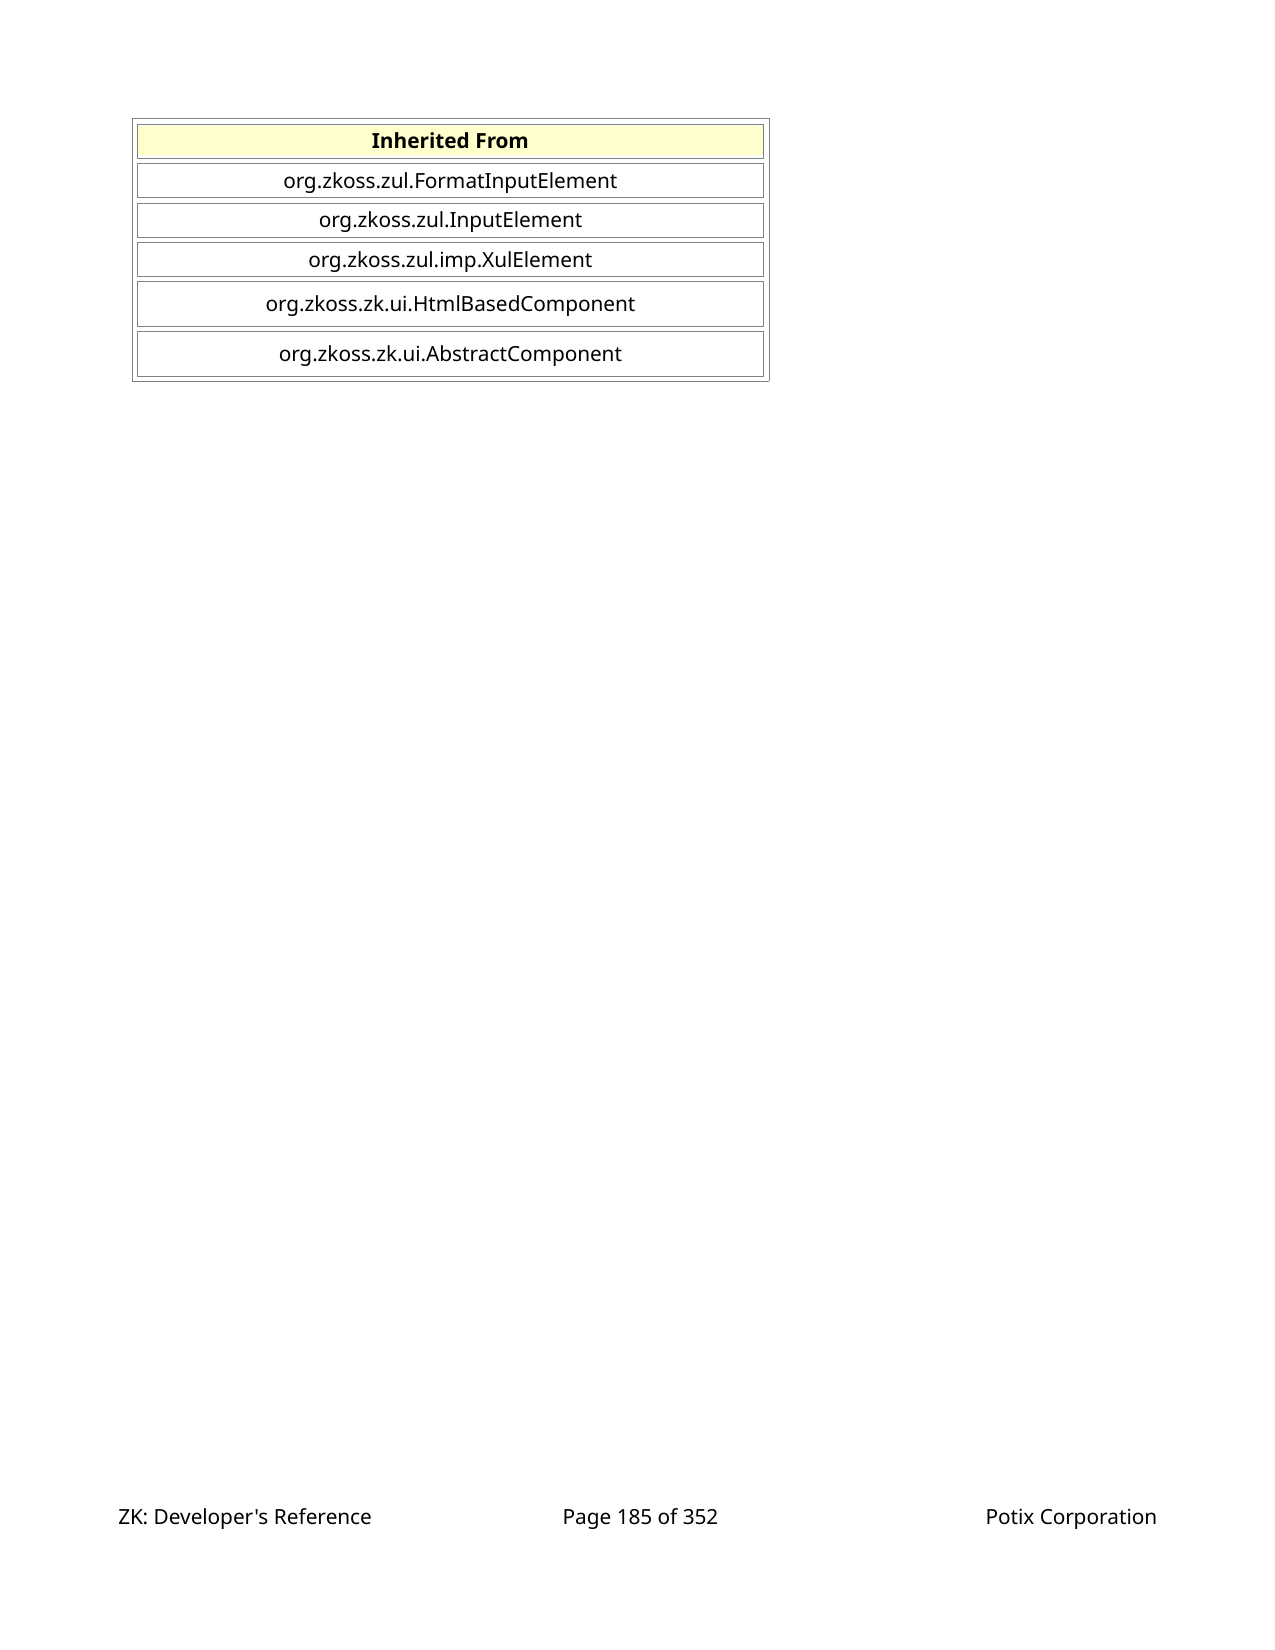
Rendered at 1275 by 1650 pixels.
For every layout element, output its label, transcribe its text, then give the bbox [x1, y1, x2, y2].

table_header Inherited From [134, 119, 766, 158]
table_cell org.zkoss.zul.imp.XulElement [134, 237, 766, 276]
table_cell org.zkoss.zk.ui.HtmlBasedComponent [134, 276, 766, 326]
table_cell org.zkoss.zk.ui.AbstractComponent [134, 326, 766, 376]
table_cell org.zkoss.zul.FormatInputElement [134, 158, 766, 197]
table_cell org.zkoss.zul.InputElement [134, 197, 766, 237]
